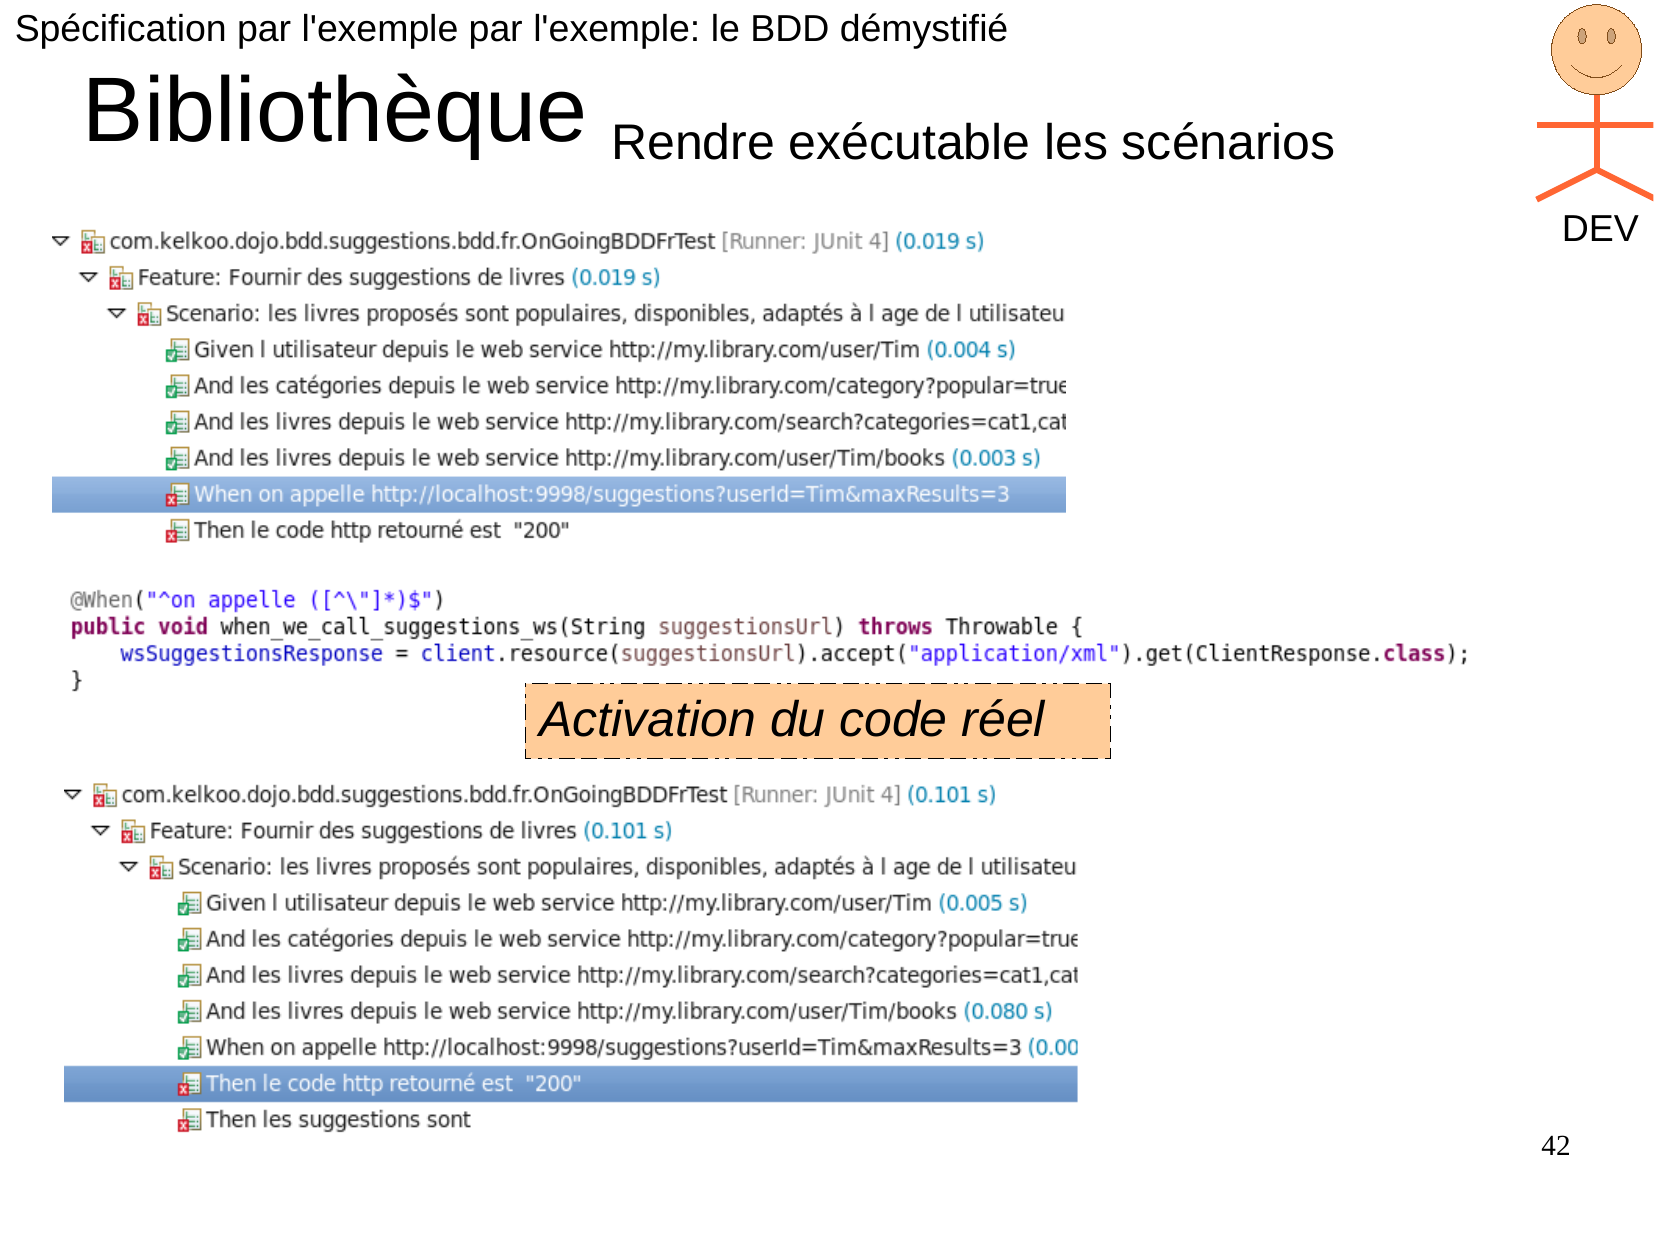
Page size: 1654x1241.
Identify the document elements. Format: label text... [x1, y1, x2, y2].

text_box DEV [1536, 199, 1654, 257]
text_box Rendre exécutable les scénarios [596, 106, 1351, 178]
text_box Spécification par l'exemple par l'exemple: le BDD démystifié [0, 0, 1024, 57]
text_box Activation du code réel [525, 683, 1111, 759]
picture [60, 584, 1488, 707]
text_box [1571, 4, 1642, 95]
title Bibliothèque [82, 5, 1571, 213]
picture [52, 224, 1066, 546]
picture [64, 779, 1081, 1140]
